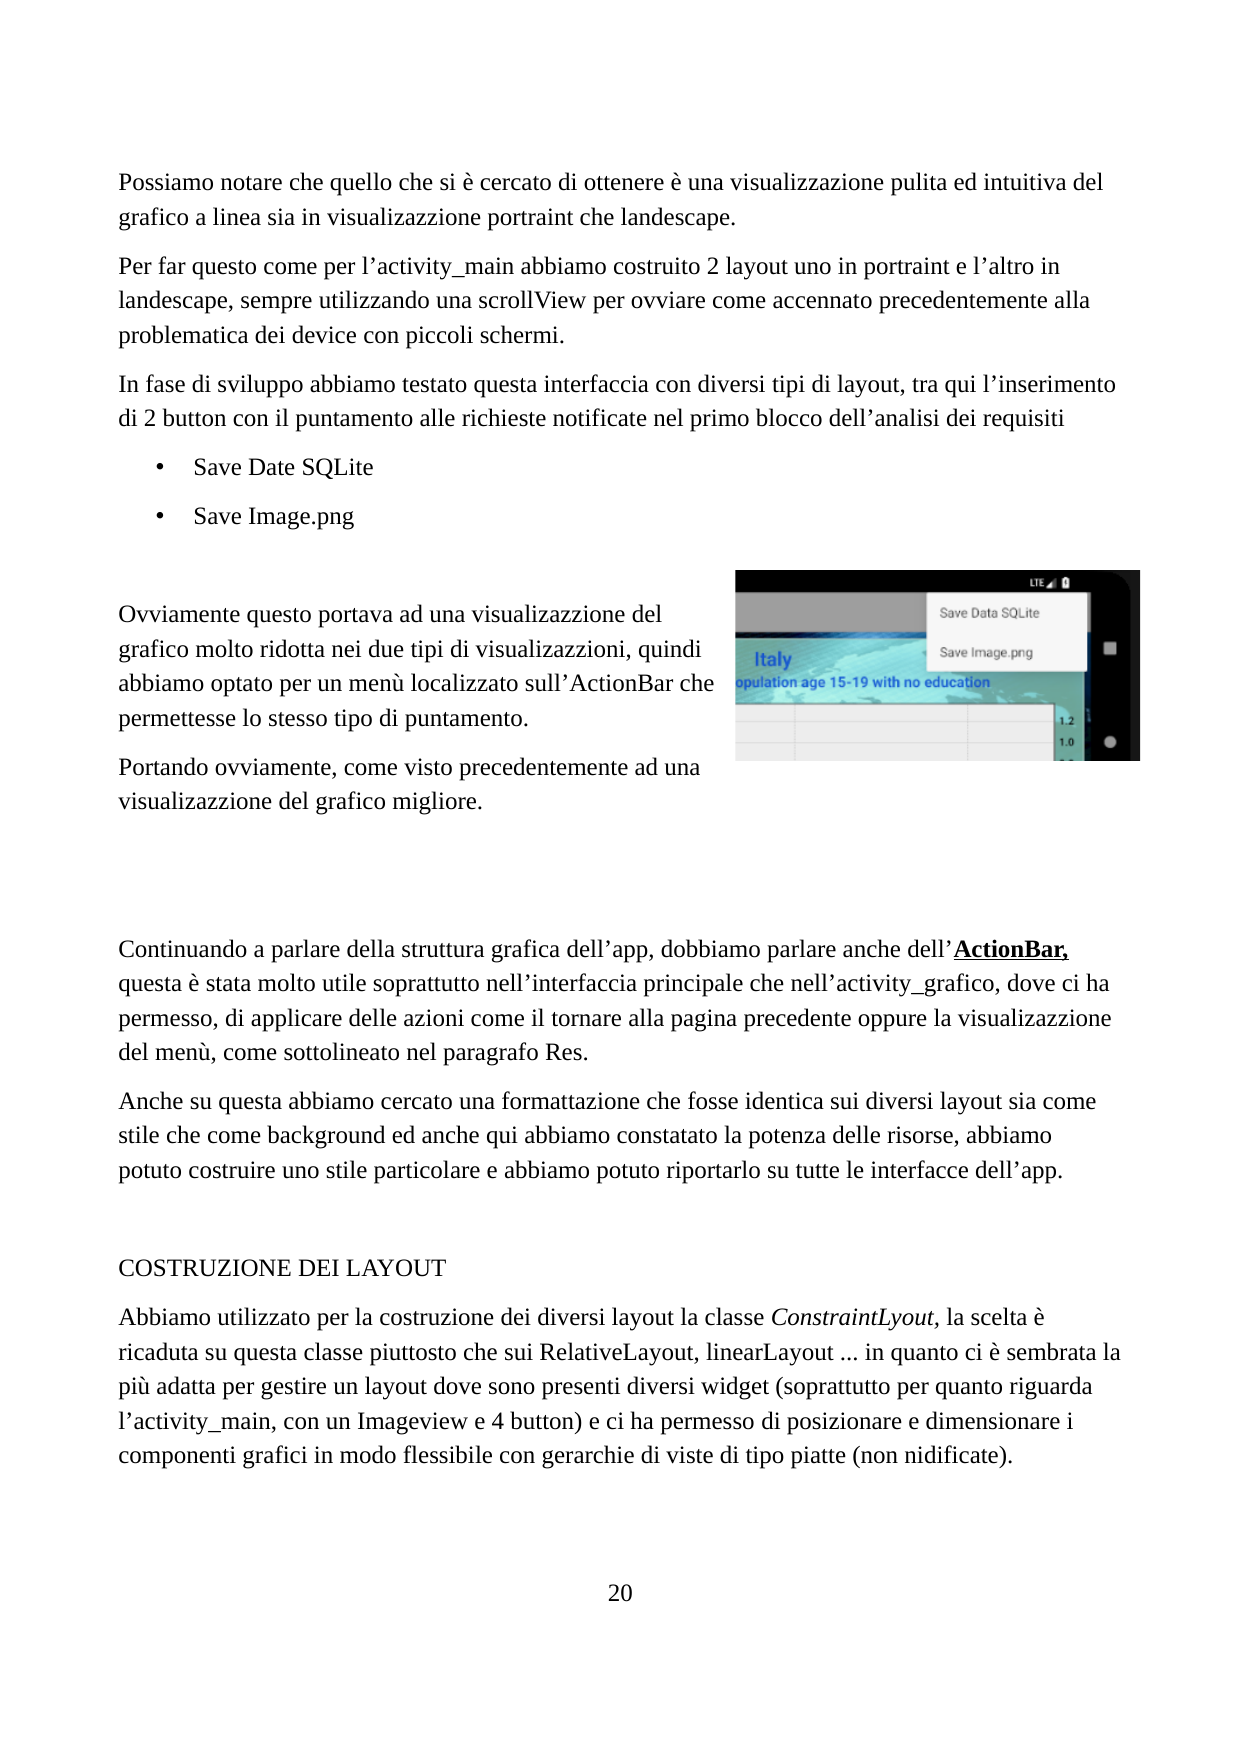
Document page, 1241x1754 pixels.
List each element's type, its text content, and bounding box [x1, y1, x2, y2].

text Abbiamo utilizzato per la costruzione dei diversi layout la classe ConstraintLyout, la scelta è ricaduta su questa classe piuttosto che sui RelativeLayout, linearLayout ... in quanto ci è sembrata la più adatta per gestire un layout dove sono presenti diversi widget (soprattutto per quanto riguarda l’activity_main, con un Imageview e 4 button) e ci ha permesso di posizionare e dimensionare i componenti grafici in modo flessibile con gerarchie di viste di tipo piatte (non nidificate). [118, 1302, 1122, 1469]
text COSTRUZIONE DEI LAYOUT [118, 1253, 1122, 1282]
text Continuando a parlare della struttura grafica dell’app, dobbiamo parlare anche dell’ActionBar, questa è stata molto utile soprattutto nell’interfaccia principale che nell’activity_grafico, dove ci ha permesso, di applicare delle azioni come il tornare alla pagina precedente oppure la visualizazzione del menù, come sottolineato nel paragrafo Res. [118, 934, 1122, 1066]
list Save Image.png [156, 501, 1122, 530]
text Anche su questa abbiamo cercato una formattazione che fosse identica sui diversi layout sia come stile che come background ed anche qui abbiamo constatato la potenza delle risorse, abbiamo potuto costruire uno stile particolare e abbiamo potuto riportarlo su tutte le interfacce dell’app. [118, 1086, 1122, 1184]
text In fase di sviluppo abbiamo testato questa interfaccia con diversi tipi di layout, tra qui l’inserimento di 2 button con il puntamento alle richieste notificate nel primo blocco dell’analisi dei requisiti [118, 369, 1122, 432]
text Ovviamente questo portava ad una visualizazzione del grafico molto ridotta nei due tipi di visualizazzioni, quindi abbiamo optato per un menù localizzato sull’ActionBar che permettesse lo stesso tipo di puntamento. [118, 599, 735, 732]
picture [735, 570, 1141, 761]
text Per far questo come per l’activity_main abbiamo costruito 2 layout uno in portraint e l’altro in landescape, sempre utilizzando una scrollView per ovviare come accennato precedentemente alla problematica dei device con piccoli schermi. [118, 251, 1122, 348]
list Save Date SQLite [156, 452, 1122, 481]
text Possiamo notare che quello che si è cercato di ottenere è una visualizzazione pulita ed intuitiva del grafico a linea sia in visualizazzione portraint che landescape. [118, 167, 1122, 230]
text Portando ovviamente, come visto precedentemente ad una visualizazzione del grafico migliore. [118, 752, 1122, 815]
